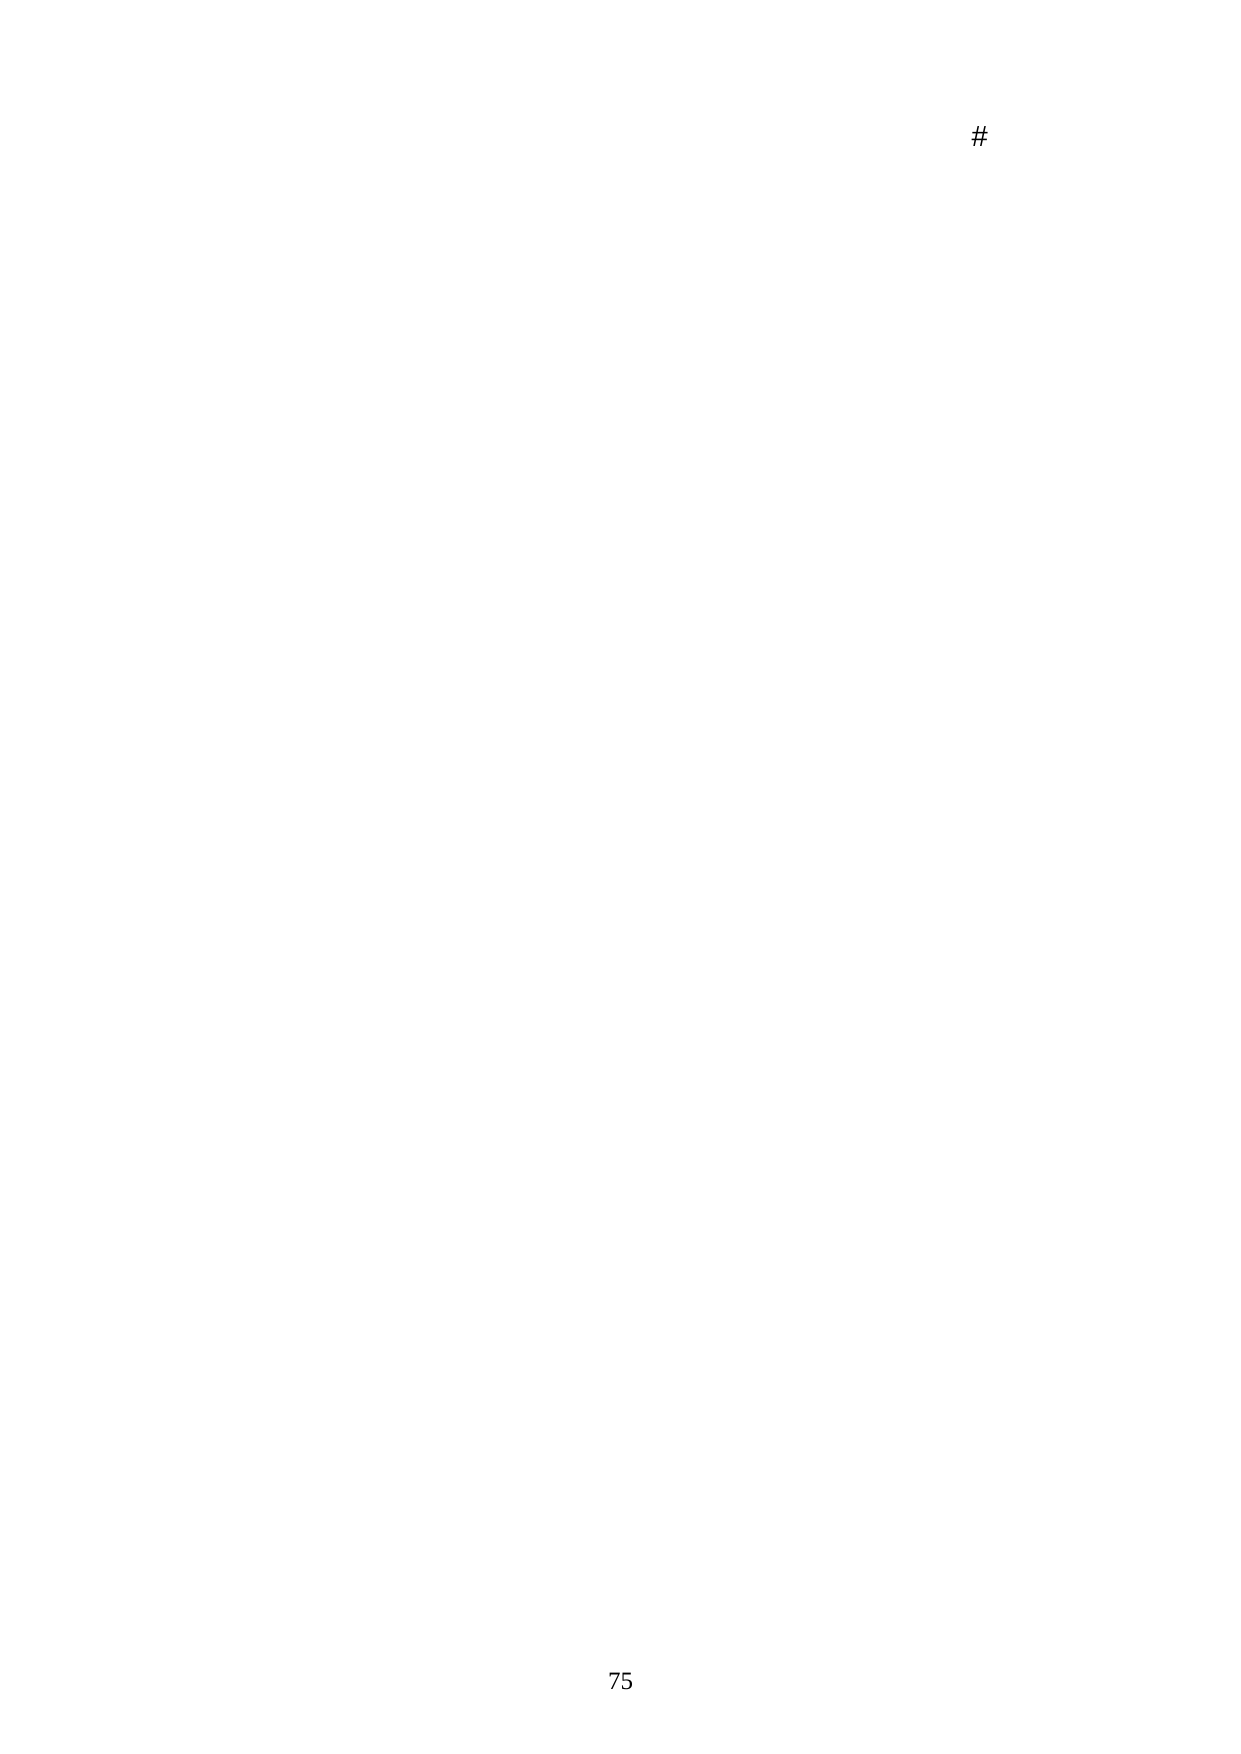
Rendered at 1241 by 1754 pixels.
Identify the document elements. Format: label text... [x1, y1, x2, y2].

text # [118, 118, 1122, 1636]
